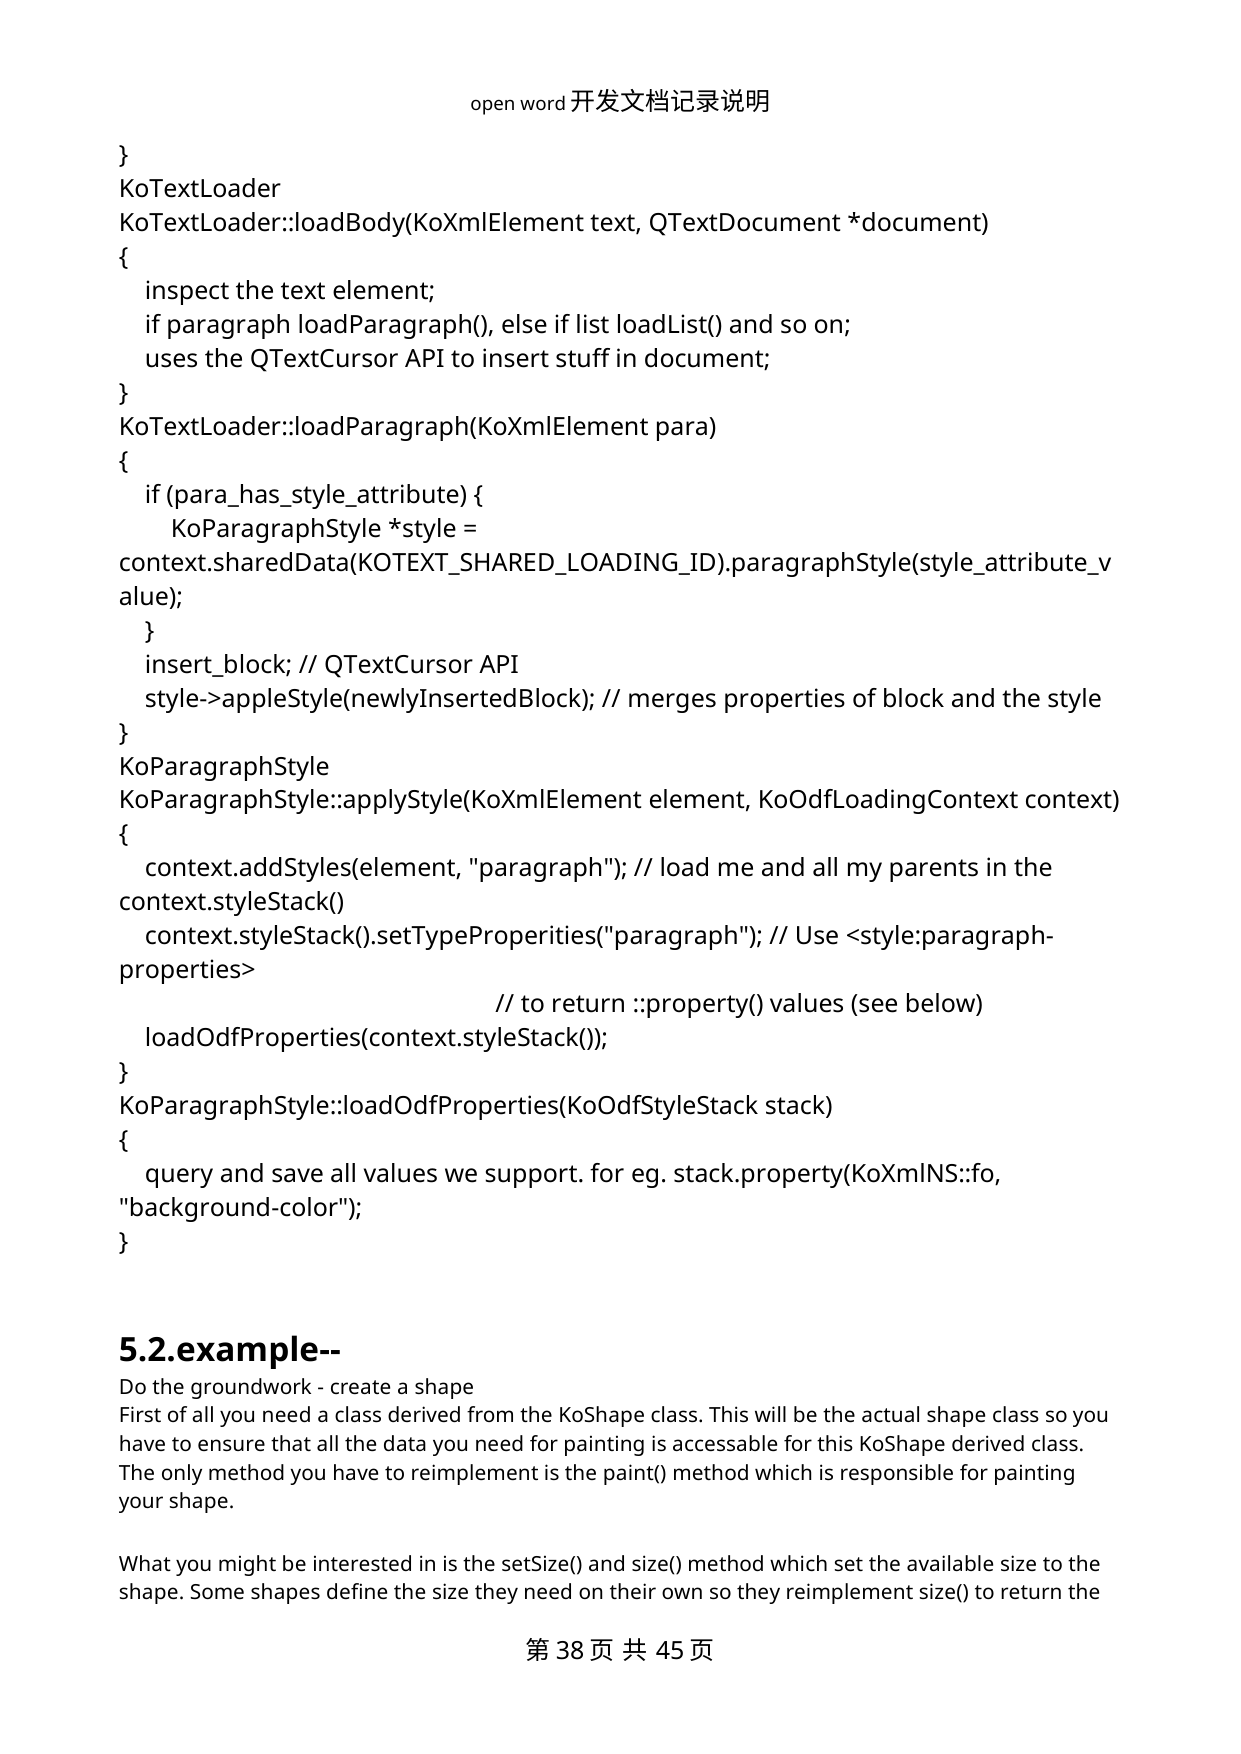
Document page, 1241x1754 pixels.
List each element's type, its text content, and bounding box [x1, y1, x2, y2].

text context.addStyles(element, "paragraph"); // load me and all my parents in the context.styleStack() [119, 850, 1121, 918]
text What you might be interested in is the setSize() and size() method which set the available size to the shape. Some shapes define the size they need on their own so they reimplement size() to return the [119, 1548, 1121, 1606]
text } [119, 1054, 1121, 1088]
text if (para_has_style_attribute) { [119, 477, 1121, 511]
text { [119, 1122, 1121, 1156]
text loadOdfProperties(context.styleStack()); [119, 1020, 1121, 1054]
text context.styleStack().setTypeProperities("paragraph"); // Use <style:paragraph-properties> [119, 918, 1121, 986]
text insert_block; // QTextCursor API [119, 647, 1121, 681]
text inspect the text element; [119, 273, 1121, 307]
text style->appleStyle(newlyInsertedBlock); // merges properties of block and the style [119, 681, 1121, 714]
text Do the groundwork - create a shape [119, 1372, 1121, 1400]
text KoParagraphStyle [119, 748, 1121, 782]
text { [119, 239, 1121, 273]
text } [119, 1224, 1121, 1258]
text KoParagraphStyle::applyStyle(KoXmlElement element, KoOdfLoadingContext context) [119, 782, 1121, 816]
text query and save all values we support. for eg. stack.property(KoXmlNS::fo, "background-color"); [119, 1156, 1121, 1224]
text } [119, 613, 1121, 647]
text // to return ::property() values (see below) [119, 986, 1121, 1020]
text uses the QTextCursor API to insert stuff in document; [119, 341, 1121, 375]
text } [119, 714, 1121, 748]
text } [119, 375, 1121, 409]
text KoTextLoader::loadBody(KoXmlElement text, QTextDocument *document) [119, 205, 1121, 239]
text KoTextLoader::loadParagraph(KoXmlElement para) [119, 409, 1121, 443]
text { [119, 816, 1121, 850]
text { [119, 443, 1121, 477]
text if paragraph loadParagraph(), else if list loadList() and so on; [119, 307, 1121, 341]
text KoTextLoader [119, 171, 1121, 205]
subtitle example-- [119, 1326, 1121, 1372]
text KoParagraphStyle *style = context.sharedData(KOTEXT_SHARED_LOADING_ID).paragraphStyle(style_attribute_value); [119, 511, 1121, 613]
text } [119, 137, 1121, 171]
text First of all you need a class derived from the KoShape class. This will be the actual shape class so you have to ensure that all the data you need for painting is accessable for this KoShape derived class. The only method you have to reimplement is the paint() method which is responsible for painting your shape. [119, 1400, 1121, 1514]
text KoParagraphStyle::loadOdfProperties(KoOdfStyleStack stack) [119, 1088, 1121, 1122]
